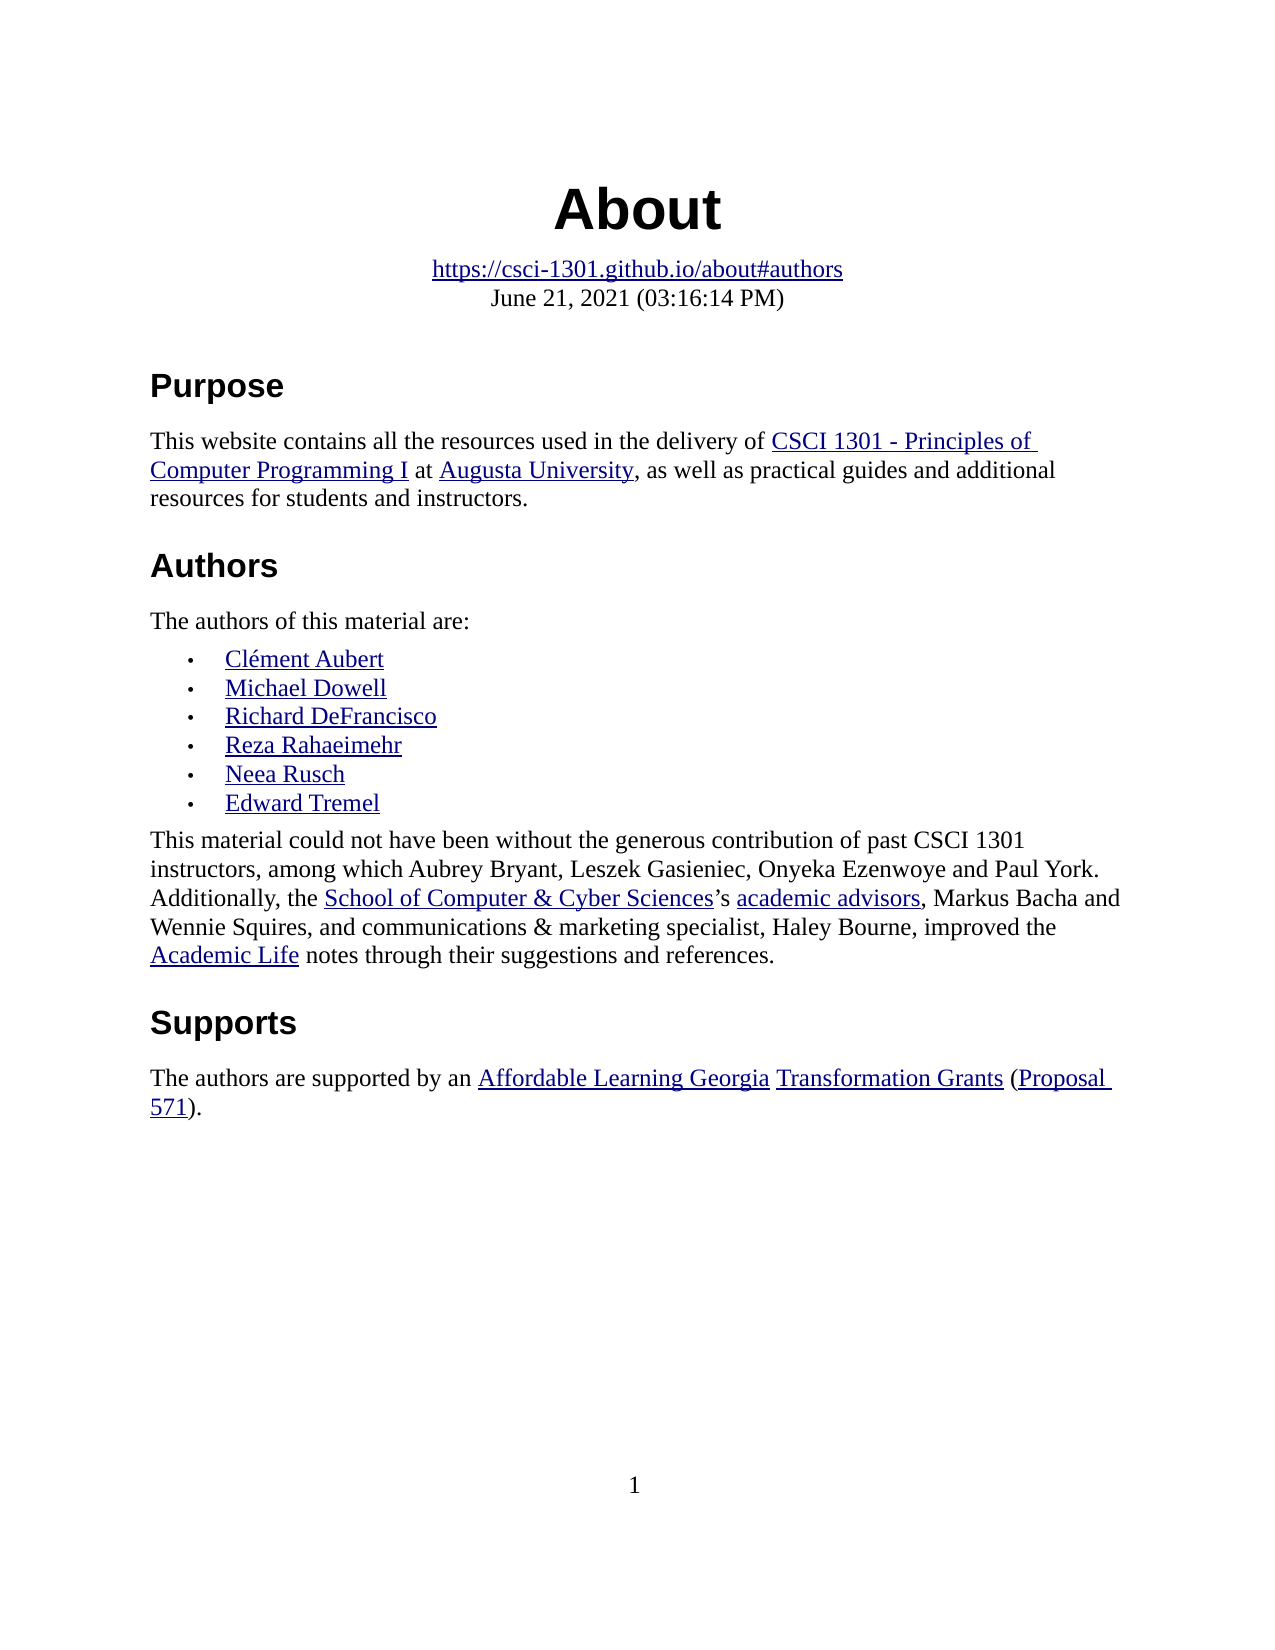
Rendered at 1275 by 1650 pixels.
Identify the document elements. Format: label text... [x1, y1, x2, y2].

text The authors are supported by an Affordable Learning Georgia Transformation Grants (Proposal 571). [150, 1063, 1125, 1121]
list Richard DeFrancisco [187, 701, 1125, 730]
subtitle Purpose [150, 366, 1125, 404]
text The authors of this material are: [150, 606, 1125, 635]
list Neea Rusch [187, 759, 1125, 788]
list Clément Aubert [187, 644, 1125, 673]
subtitle Authors [150, 546, 1125, 585]
list Edward Tremel [187, 788, 1125, 816]
list Michael Dowell [187, 673, 1125, 701]
text June 21, 2021 (03:16:14 PM) [150, 283, 1125, 312]
title About [150, 175, 1125, 242]
subtitle Supports [150, 1003, 1125, 1042]
text This website contains all the resources used in the delivery of CSCI 1301 - Principles of Computer Programming I at Augusta University, as well as practical guides and additional resources for students and instructors. [150, 426, 1125, 512]
text https://csci-1301.github.io/about#authors [150, 254, 1125, 283]
text This material could not have been without the generous contribution of past CSCI 1301 instructors, among which Aubrey Bryant, Leszek Gasieniec, Onyeka Ezenwoye and Paul York. Additionally, the School of Computer & Cyber Sciences’s academic advisors, Markus Bacha and Wennie Squires, and communications & marketing specialist, Haley Bourne, improved the Academic Life notes through their suggestions and references. [150, 825, 1125, 969]
list Reza Rahaeimehr [187, 730, 1125, 759]
